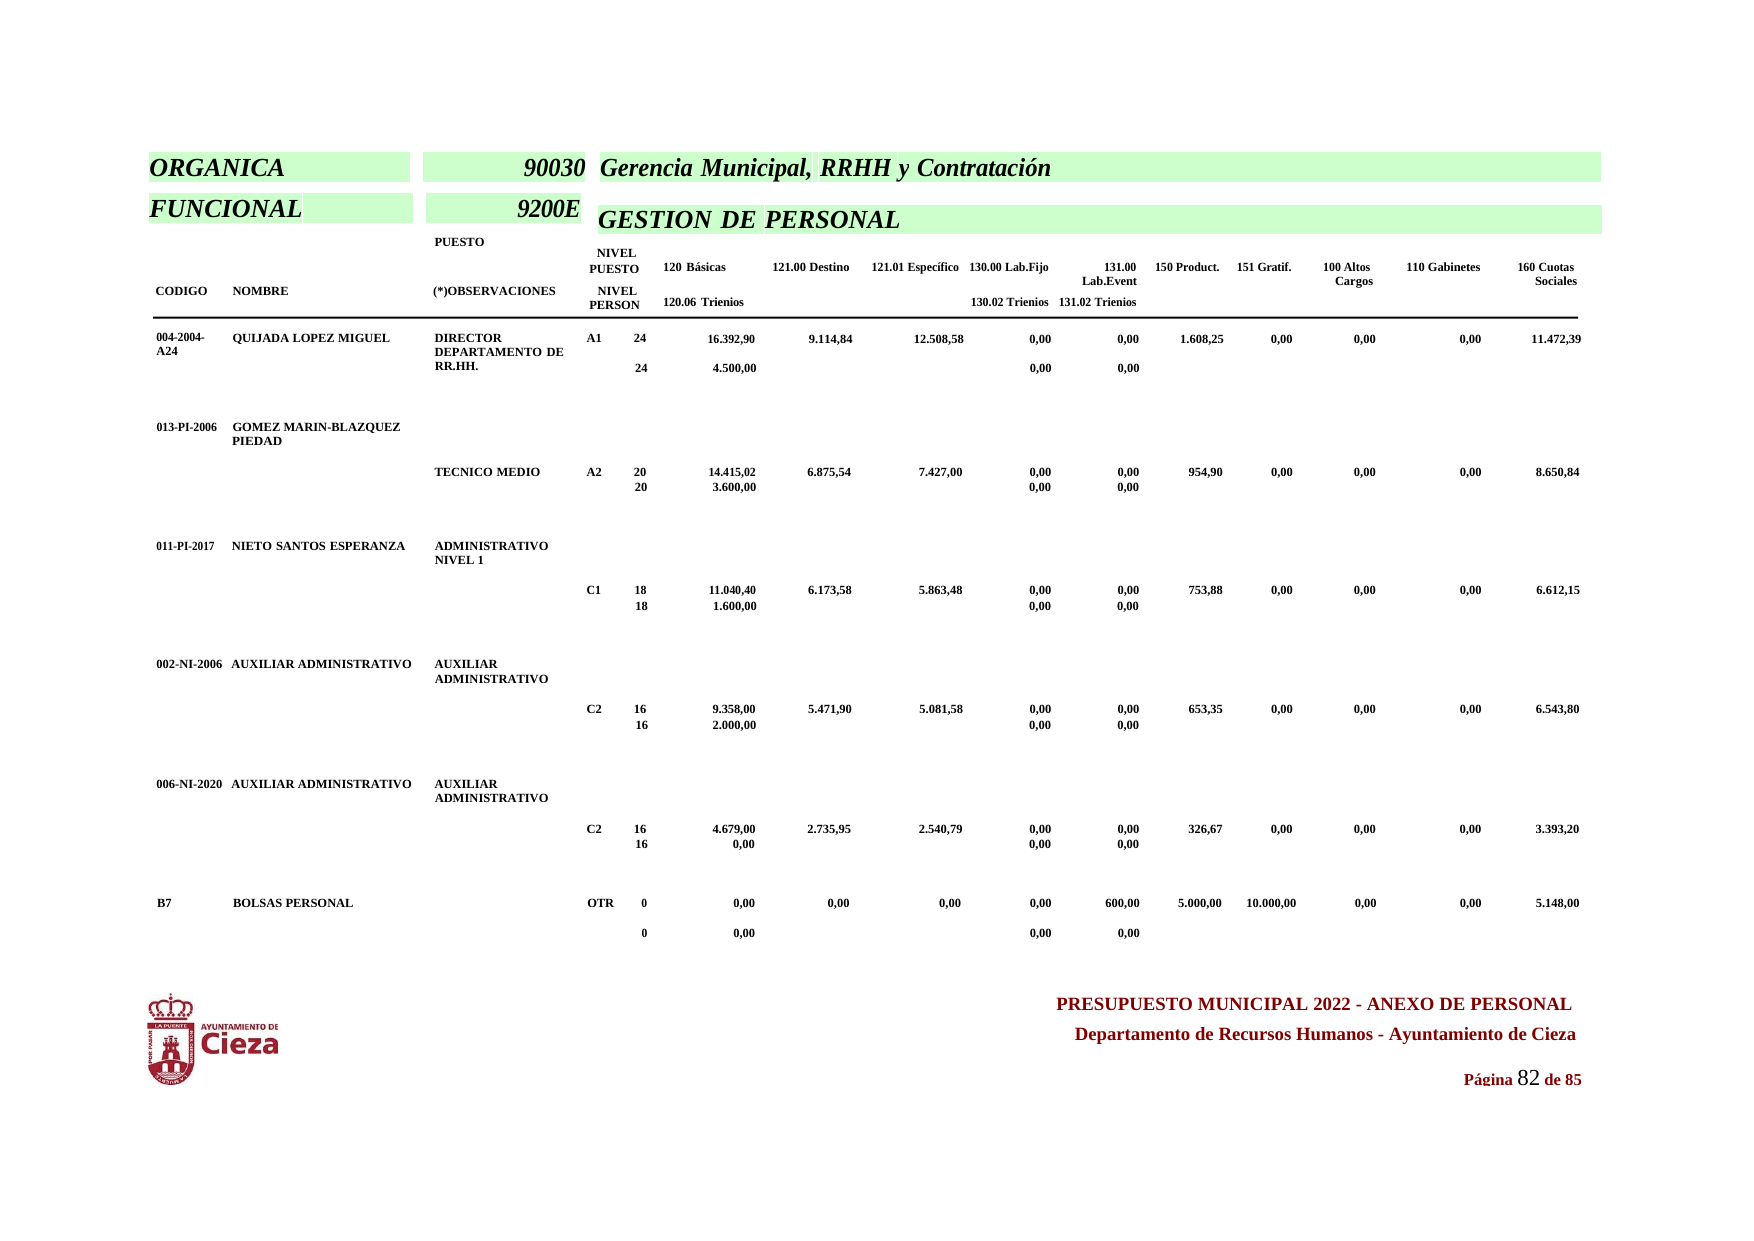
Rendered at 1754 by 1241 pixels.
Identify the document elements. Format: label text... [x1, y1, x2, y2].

subtitle ORGANICA 90030 Gerencia Municipal, RRHH y Contratación [149, 152, 1614, 182]
text 9.358,00 [712, 702, 758, 716]
text PIEDAD [154, 434, 359, 448]
text Cargos [1141, 274, 1373, 288]
text 16 0,00 0,00 0,00 [159, 837, 1614, 852]
text 18 1.600,00 0,00 0,00 [159, 599, 1614, 613]
table_header 0,00 [1324, 897, 1419, 919]
text PUESTO [589, 262, 641, 276]
table_cell [1508, 919, 1603, 978]
text 150 Product. 151 Gratif. 100 Altos [1141, 260, 1370, 274]
text 110 Gabinetes 160 Cuotas Sociales [1406, 260, 1579, 288]
text FUNCIONAL 9200E [149, 193, 581, 223]
table_cell 0,00 [1079, 919, 1160, 978]
subtitle GESTION DE PERSONAL [598, 204, 1614, 234]
table_cell [148, 919, 628, 978]
table_cell [1324, 919, 1419, 978]
table_header 5.000,00 [1160, 897, 1235, 919]
text 16.392,90 [707, 331, 758, 346]
text 002-NI-2006 AUXILIAR ADMINISTRATIVO AUXILIAR [156, 658, 552, 672]
table_cell [1419, 919, 1508, 978]
table_header B7 BOLSAS PERSONAL OTR [148, 897, 628, 919]
text NIVEL 1 [434, 553, 552, 567]
text CODIGO NOMBRE [155, 284, 294, 298]
text TECNICO MEDIO A2 20 [434, 464, 650, 479]
text ADMINISTRATIVO [434, 672, 552, 686]
table_header 600,00 [1079, 897, 1160, 919]
text RR.HH. 24 4.500,00 0,00 0,00 [434, 360, 1614, 376]
table_header 0 [628, 897, 679, 919]
text ADMINISTRATIVO [434, 791, 552, 805]
table_cell [782, 919, 884, 978]
table_cell [1235, 919, 1324, 978]
text 004-2004- A24 [156, 331, 207, 358]
table_cell 0,00 [996, 919, 1079, 978]
table_header 0,00 [782, 897, 884, 919]
text 20 3.600,00 0,00 0,00 [159, 480, 1614, 494]
text NIVEL PERSON [589, 284, 642, 312]
table_cell 0,00 [679, 919, 782, 978]
text 121.00 Destino 121.01 Específico 130.00 Lab.Fijo 131.00 [772, 260, 1137, 274]
text 011-PI-2017 NIETO SANTOS ESPERANZA ADMINISTRATIVO [156, 539, 552, 553]
text 130.02 Trienios 131.02 Trienios [971, 295, 1137, 309]
text 006-NI-2020 AUXILIAR ADMINISTRATIVO AUXILIAR [156, 777, 552, 791]
text 9.114,84 12.508,58 0,00 0,00 1.608,25 0,00 0,00 0,00 11.472,39 [808, 331, 1614, 346]
table_header 0,00 [884, 897, 996, 919]
table_header 0,00 [996, 897, 1079, 919]
text 2.735,95 2.540,79 0,00 0,00 326,67 0,00 0,00 0,00 3.393,20 [807, 821, 1614, 836]
text Lab.Event [1082, 274, 1137, 288]
text 6.875,54 7.427,00 0,00 0,00 954,90 0,00 0,00 0,00 8.650,84 [807, 464, 1614, 479]
text 120 Básicas [663, 260, 745, 274]
table_header 10.000,00 [1235, 897, 1324, 919]
text 11.040,40 [708, 583, 758, 597]
table_header 0,00 [1419, 897, 1508, 919]
text 013-PI-2006 GOMEZ MARIN-BLAZQUEZ [154, 420, 402, 434]
text 14.415,02 [708, 464, 758, 479]
table_cell [884, 919, 996, 978]
table_cell 0 [628, 919, 679, 978]
text QUIJADA LOPEZ MIGUEL DIRECTOR A1 24 [232, 331, 650, 346]
picture [147, 992, 279, 1085]
text C1 18 [586, 583, 651, 597]
text C2 16 [586, 702, 650, 716]
text 16 2.000,00 0,00 0,00 [160, 718, 1614, 732]
text NIVEL [597, 248, 1614, 260]
text C2 16 [586, 821, 650, 836]
table_header 5.148,00 [1508, 897, 1603, 919]
text (*)OBSERVACIONES [433, 284, 560, 298]
text 120.06 Trienios [663, 295, 745, 309]
text 4.679,00 [712, 821, 758, 836]
text 6.173,58 5.863,48 0,00 0,00 753,88 0,00 0,00 0,00 6.612,15 [808, 583, 1614, 597]
text 5.471,90 5.081,58 0,00 0,00 653,35 0,00 0,00 0,00 6.543,80 [808, 702, 1614, 716]
table_header 0,00 [679, 897, 782, 919]
table_cell [1160, 919, 1235, 978]
text PUESTO [135, 237, 484, 249]
text DEPARTAMENTO DE [434, 346, 650, 360]
